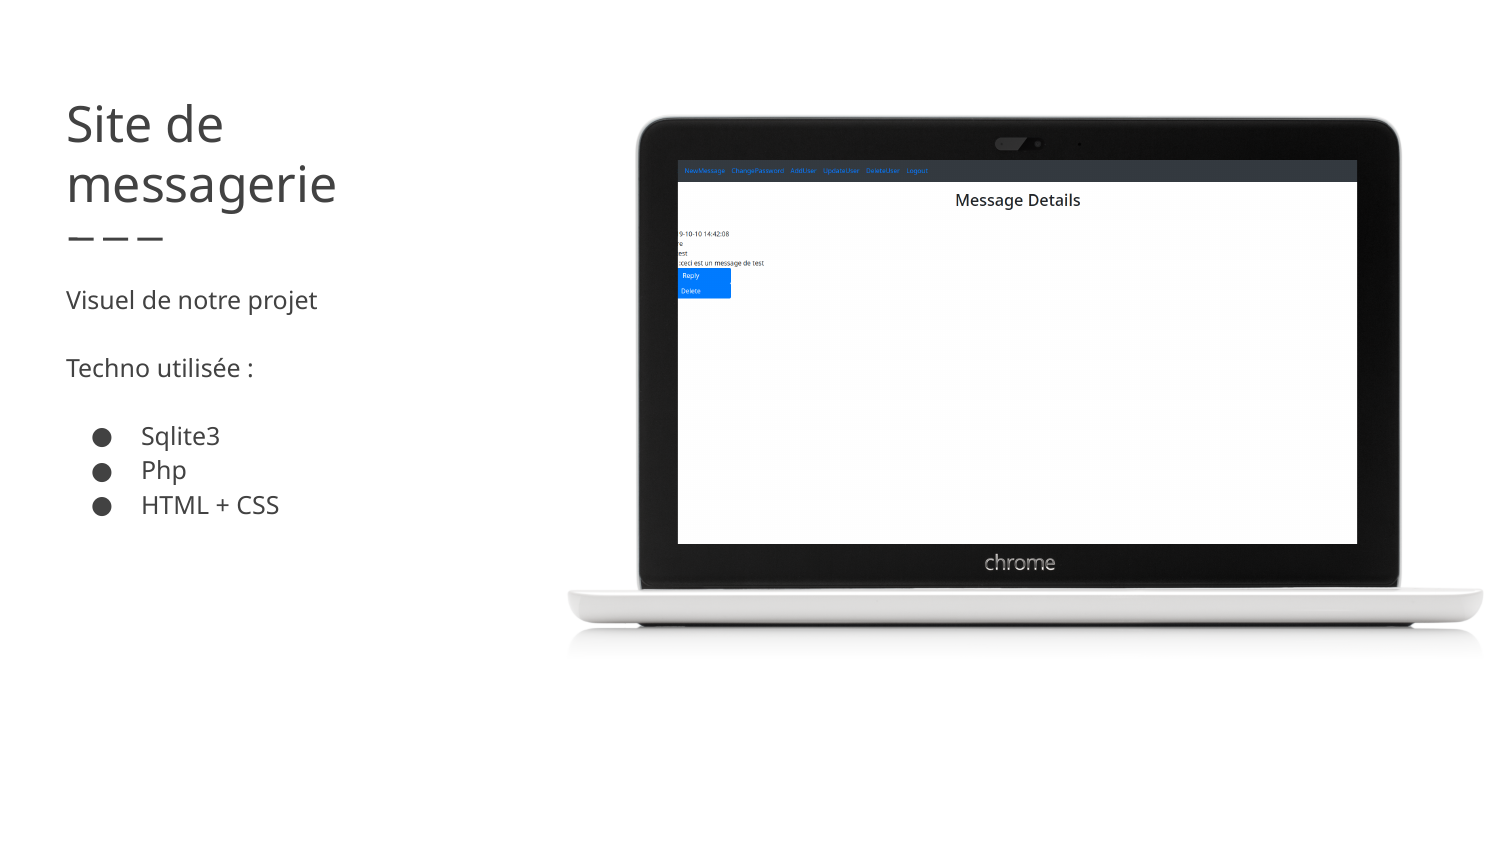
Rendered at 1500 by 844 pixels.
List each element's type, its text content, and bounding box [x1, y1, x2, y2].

picture [566, 114, 1484, 659]
title Site de messagerie [51, 103, 512, 228]
list Visuel de notre projet Techno utilisée : Sqlite3 Php HTML + CSS [51, 265, 512, 750]
